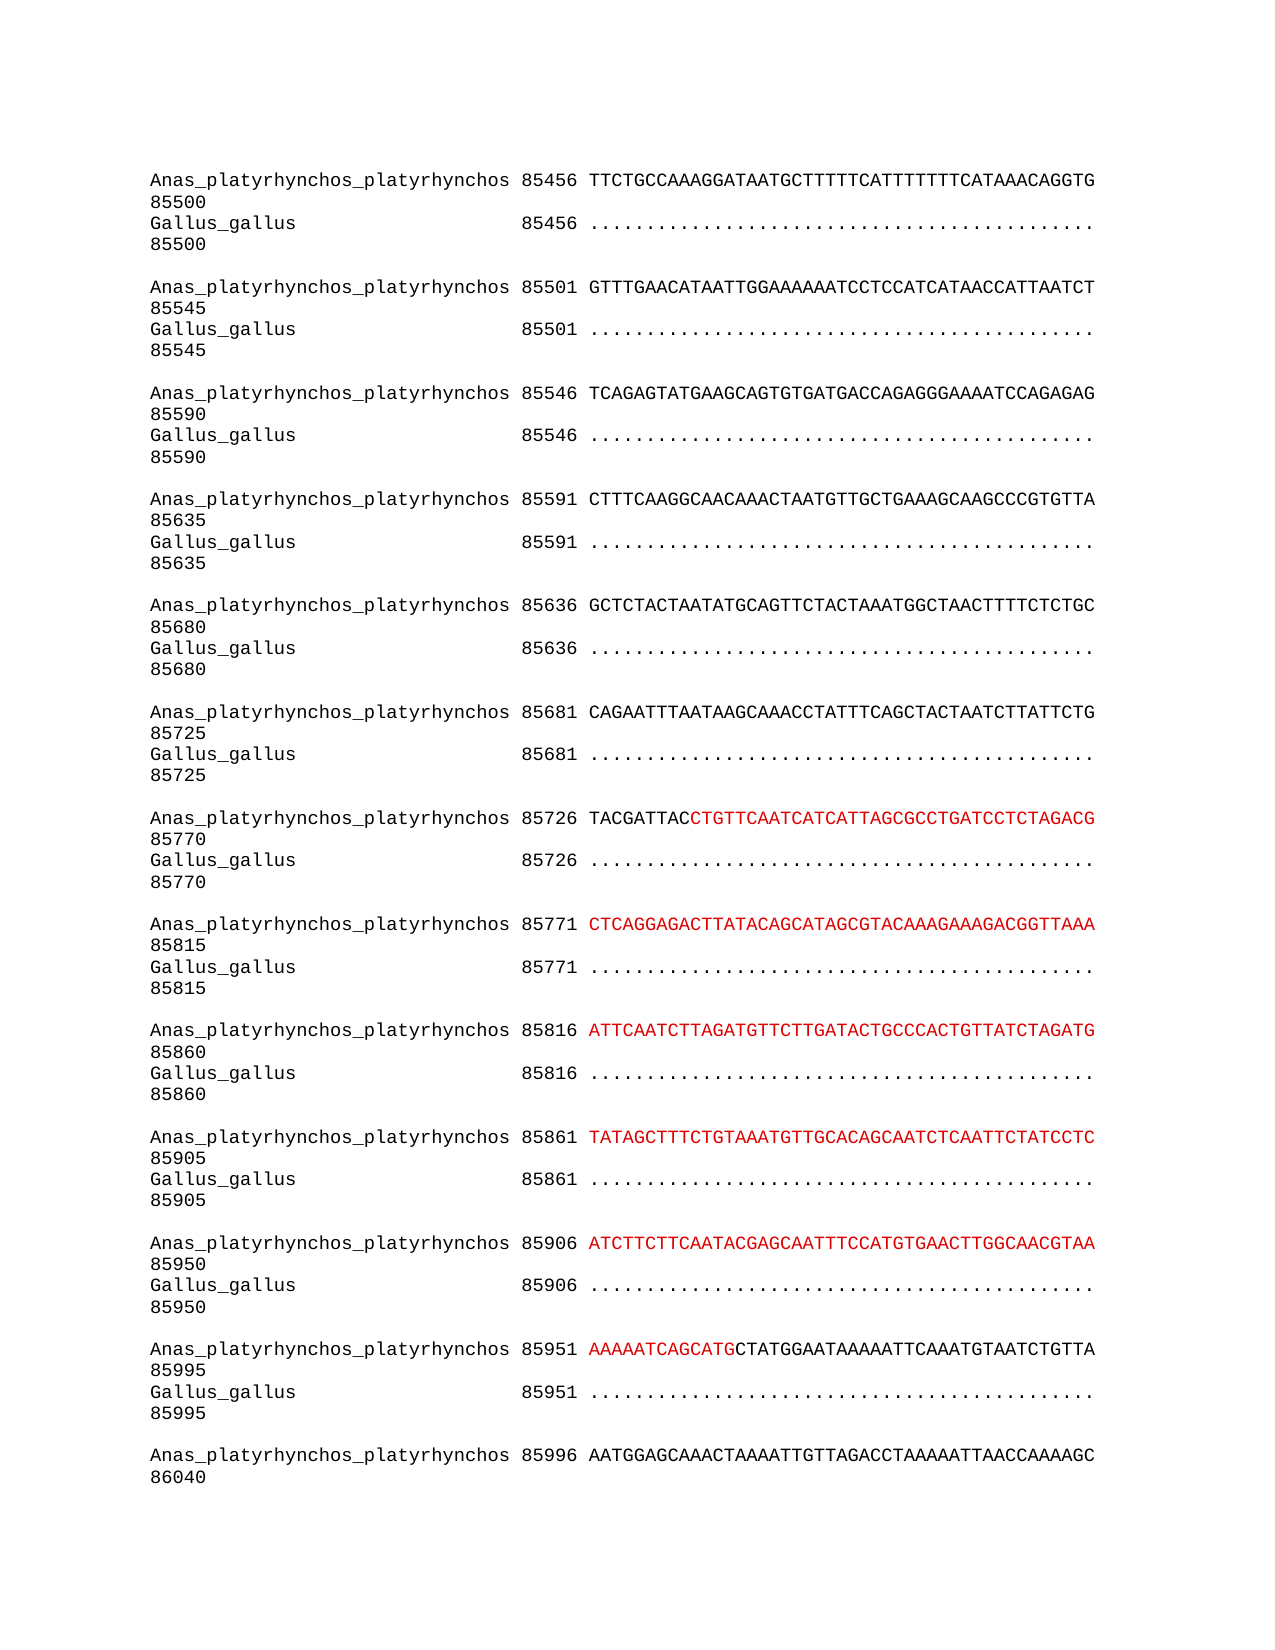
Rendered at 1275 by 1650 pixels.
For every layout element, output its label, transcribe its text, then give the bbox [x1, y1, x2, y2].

text Anas_platyrhynchos_platyrhynchos 85501 GTTTGAACATAATTGGAAAAAATCCTCCATCATAACCATTAATCT 85545 [150, 277, 1125, 320]
text Gallus_gallus 85681 ............................................. 85725 [150, 745, 1125, 787]
text Anas_platyrhynchos_platyrhynchos 85681 CAGAATTTAATAAGCAAACCTATTTCAGCTACTAATCTTATTCTG 85725 [150, 702, 1125, 745]
text Gallus_gallus 85771 ............................................. 85815 [150, 957, 1125, 1000]
text Anas_platyrhynchos_platyrhynchos 85996 AATGGAGCAAACTAAAATTGTTAGACCTAAAAATTAACCAAAAGC 86040 [150, 1446, 1125, 1489]
text Anas_platyrhynchos_platyrhynchos 85591 CTTTCAAGGCAACAAACTAATGTTGCTGAAAGCAAGCCCGTGTTA 85635 [150, 490, 1125, 532]
text Anas_platyrhynchos_platyrhynchos 85546 TCAGAGTATGAAGCAGTGTGATGACCAGAGGGAAAATCCAGAGAG 85590 [150, 384, 1125, 426]
text Anas_platyrhynchos_platyrhynchos 85861 TATAGCTTTCTGTAAATGTTGCACAGCAATCTCAATTCTATCCTC 85905 [150, 1127, 1125, 1170]
text Anas_platyrhynchos_platyrhynchos 85636 GCTCTACTAATATGCAGTTCTACTAAATGGCTAACTTTTCTCTGC 85680 [150, 596, 1125, 639]
text Anas_platyrhynchos_platyrhynchos 85906 ATCTTCTTCAATACGAGCAATTTCCATGTGAACTTGGCAACGTAA 85950 [150, 1234, 1125, 1276]
text Gallus_gallus 85591 ............................................. 85635 [150, 532, 1125, 575]
text Anas_platyrhynchos_platyrhynchos 85456 TTCTGCCAAAGGATAATGCTTTTTCATTTTTTTCATAAACAGGTG 85500 [150, 171, 1125, 214]
text Gallus_gallus 85816 ............................................. 85860 [150, 1064, 1125, 1106]
text Gallus_gallus 85636 ............................................. 85680 [150, 639, 1125, 681]
text Gallus_gallus 85861 ............................................. 85905 [150, 1170, 1125, 1212]
text Gallus_gallus 85501 ............................................. 85545 [150, 320, 1125, 362]
text Anas_platyrhynchos_platyrhynchos 85951 AAAAATCAGCATGCTATGGAATAAAAATTCAAATGTAATCTGTTA 85995 [150, 1340, 1125, 1382]
text Anas_platyrhynchos_platyrhynchos 85726 TACGATTACCTGTTCAATCATCATTAGCGCCTGATCCTCTAGACG 85770 [150, 809, 1125, 851]
text Gallus_gallus 85546 ............................................. 85590 [150, 426, 1125, 469]
text Gallus_gallus 85951 ............................................. 85995 [150, 1382, 1125, 1425]
text Gallus_gallus 85456 ............................................. 85500 [150, 214, 1125, 256]
text Gallus_gallus 85726 ............................................. 85770 [150, 851, 1125, 894]
text Gallus_gallus 85906 ............................................. 85950 [150, 1276, 1125, 1319]
text Anas_platyrhynchos_platyrhynchos 85816 ATTCAATCTTAGATGTTCTTGATACTGCCCACTGTTATCTAGATG 85860 [150, 1021, 1125, 1064]
text Anas_platyrhynchos_platyrhynchos 85771 CTCAGGAGACTTATACAGCATAGCGTACAAAGAAAGACGGTTAAA 85815 [150, 915, 1125, 957]
